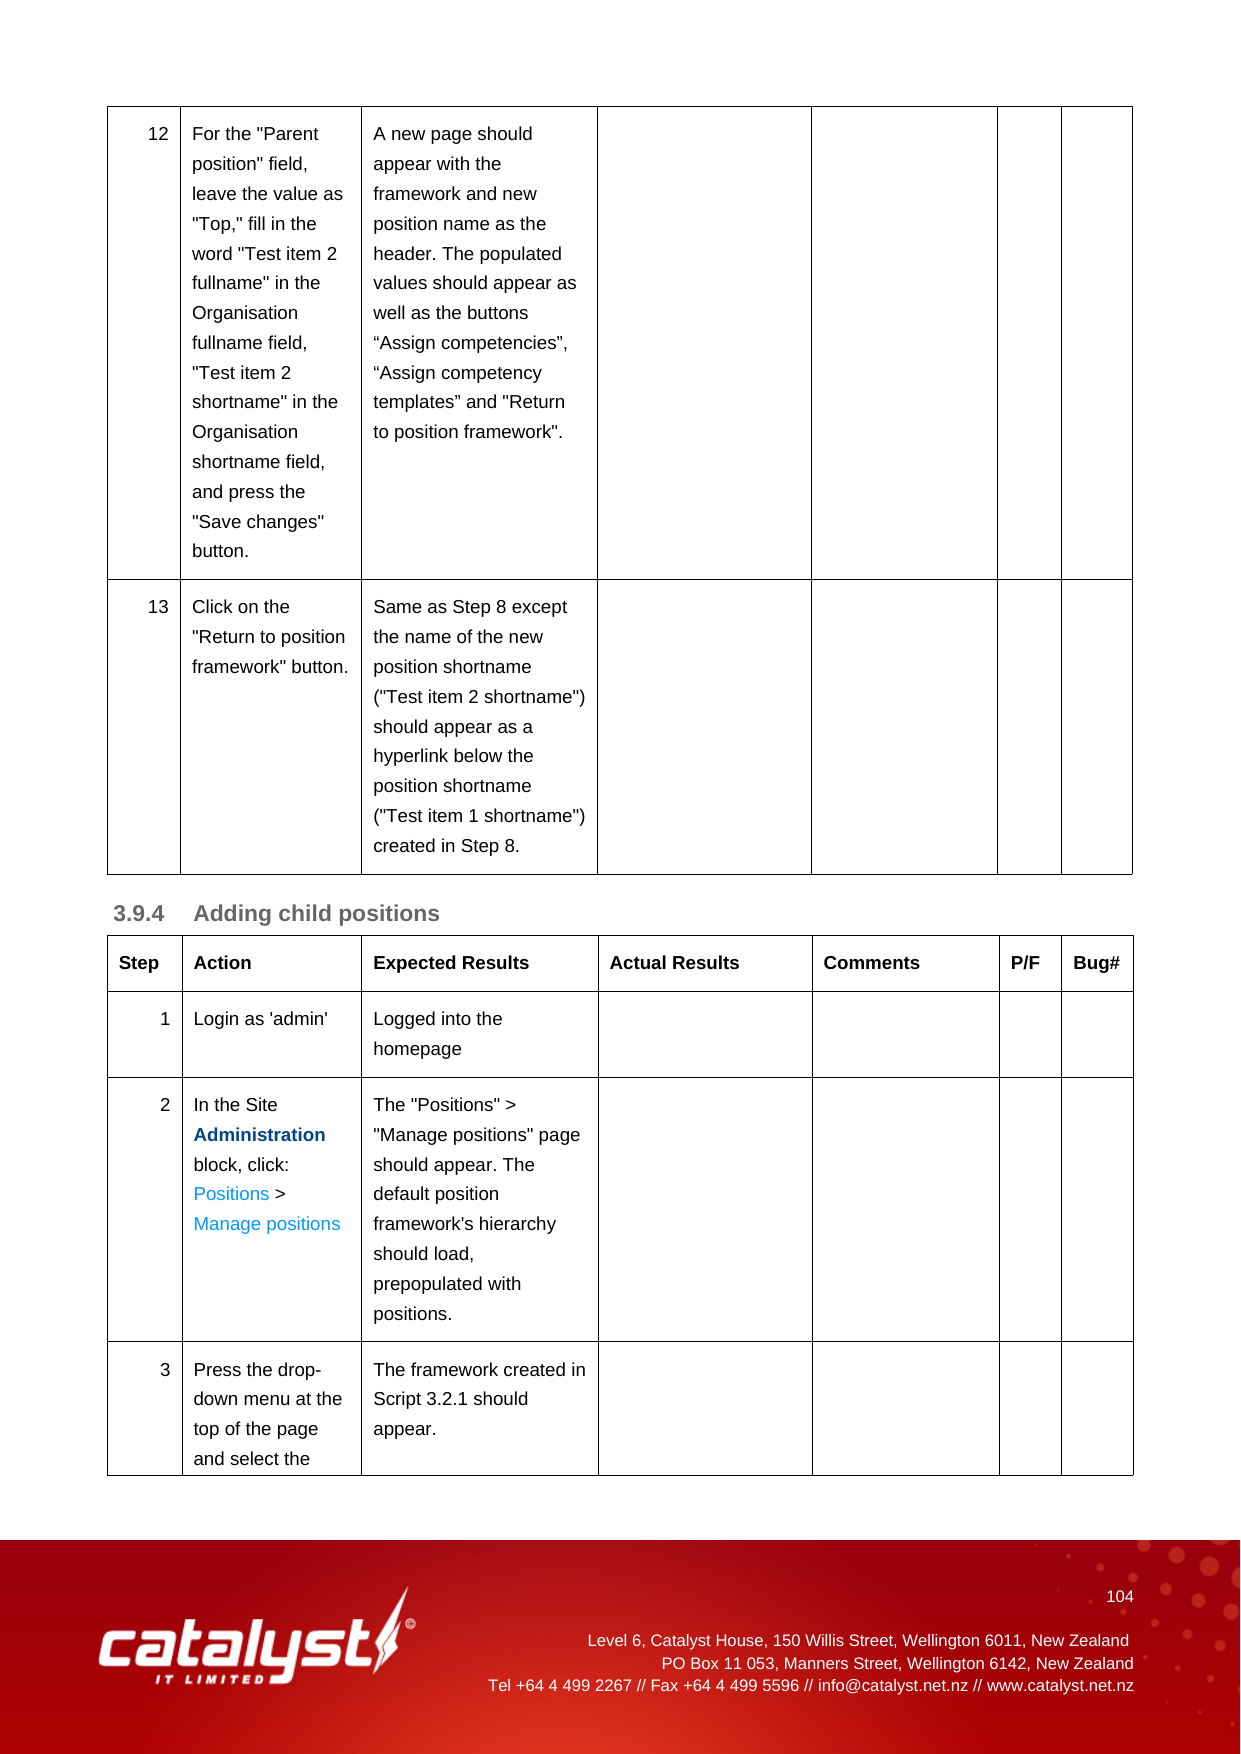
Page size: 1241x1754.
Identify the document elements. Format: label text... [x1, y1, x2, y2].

table_cell For the "Parent position" field, leave the value as "Top," fill in the word "Test item 2 fullname" in the Organisation fullname field, "Test item 2 shortname" in the Organisation shortname field, and press the "Save changes" button. [181, 107, 361, 579]
table_cell [998, 107, 1061, 579]
table_cell [1062, 107, 1132, 579]
table_cell A new page should appear with the framework and new position name as the header. The populated values should appear as well as the buttons “Assign competencies”, “Assign competency templates” and "Return to position framework". [362, 107, 597, 579]
table_cell Logged into the homepage [362, 992, 598, 1077]
table_header Actual Results [599, 936, 812, 991]
table_cell 3 [108, 1342, 182, 1475]
table_cell [813, 1078, 999, 1341]
table_cell The "Positions" > "Manage positions" page should appear. The default position framework's hierarchy should load, prepopulated with positions. [362, 1078, 598, 1341]
table_cell [1000, 1342, 1061, 1475]
table_cell [812, 580, 997, 874]
table_cell [599, 1342, 812, 1475]
table_cell In the Site Administration block, click: Positions > Manage positions [183, 1078, 361, 1341]
table_cell 13 [108, 580, 180, 874]
table_cell Same as Step 8 except the name of the new position shortname ("Test item 2 shortname") should appear as a hyperlink below the position shortname ("Test item 1 shortname") created in Step 8. [362, 580, 597, 874]
table_cell [1062, 1342, 1133, 1475]
table_header Bug# [1062, 936, 1133, 991]
table_cell [812, 107, 997, 579]
table_cell [1062, 580, 1132, 874]
table_cell The framework created in Script 3.2.1 should appear. [362, 1342, 598, 1475]
table_cell [598, 107, 811, 579]
table_cell [599, 992, 812, 1077]
table_cell [813, 992, 999, 1077]
table_header Action [183, 936, 361, 991]
table_header Step [108, 936, 182, 991]
table_cell [1062, 1078, 1133, 1341]
table_cell [1000, 1078, 1061, 1341]
table_cell [598, 580, 811, 874]
table_cell 1 [108, 992, 182, 1077]
table_cell [599, 1078, 812, 1341]
subtitle Adding child positions [107, 900, 1103, 926]
table_header Expected Results [362, 936, 598, 991]
table_cell [998, 580, 1061, 874]
table_cell [1062, 992, 1133, 1077]
table_header P/F [1000, 936, 1061, 991]
picture [0, 1540, 1241, 1754]
table_header Comments [813, 936, 999, 991]
table_cell 2 [108, 1078, 182, 1341]
table_cell 12 [108, 107, 180, 579]
table_cell Login as 'admin' [183, 992, 361, 1077]
table_cell Press the drop-down menu at the top of the page and select the [183, 1342, 361, 1475]
table_cell Click on the "Return to position framework" button. [181, 580, 361, 874]
table_cell [1000, 992, 1061, 1077]
table_cell [813, 1342, 999, 1475]
